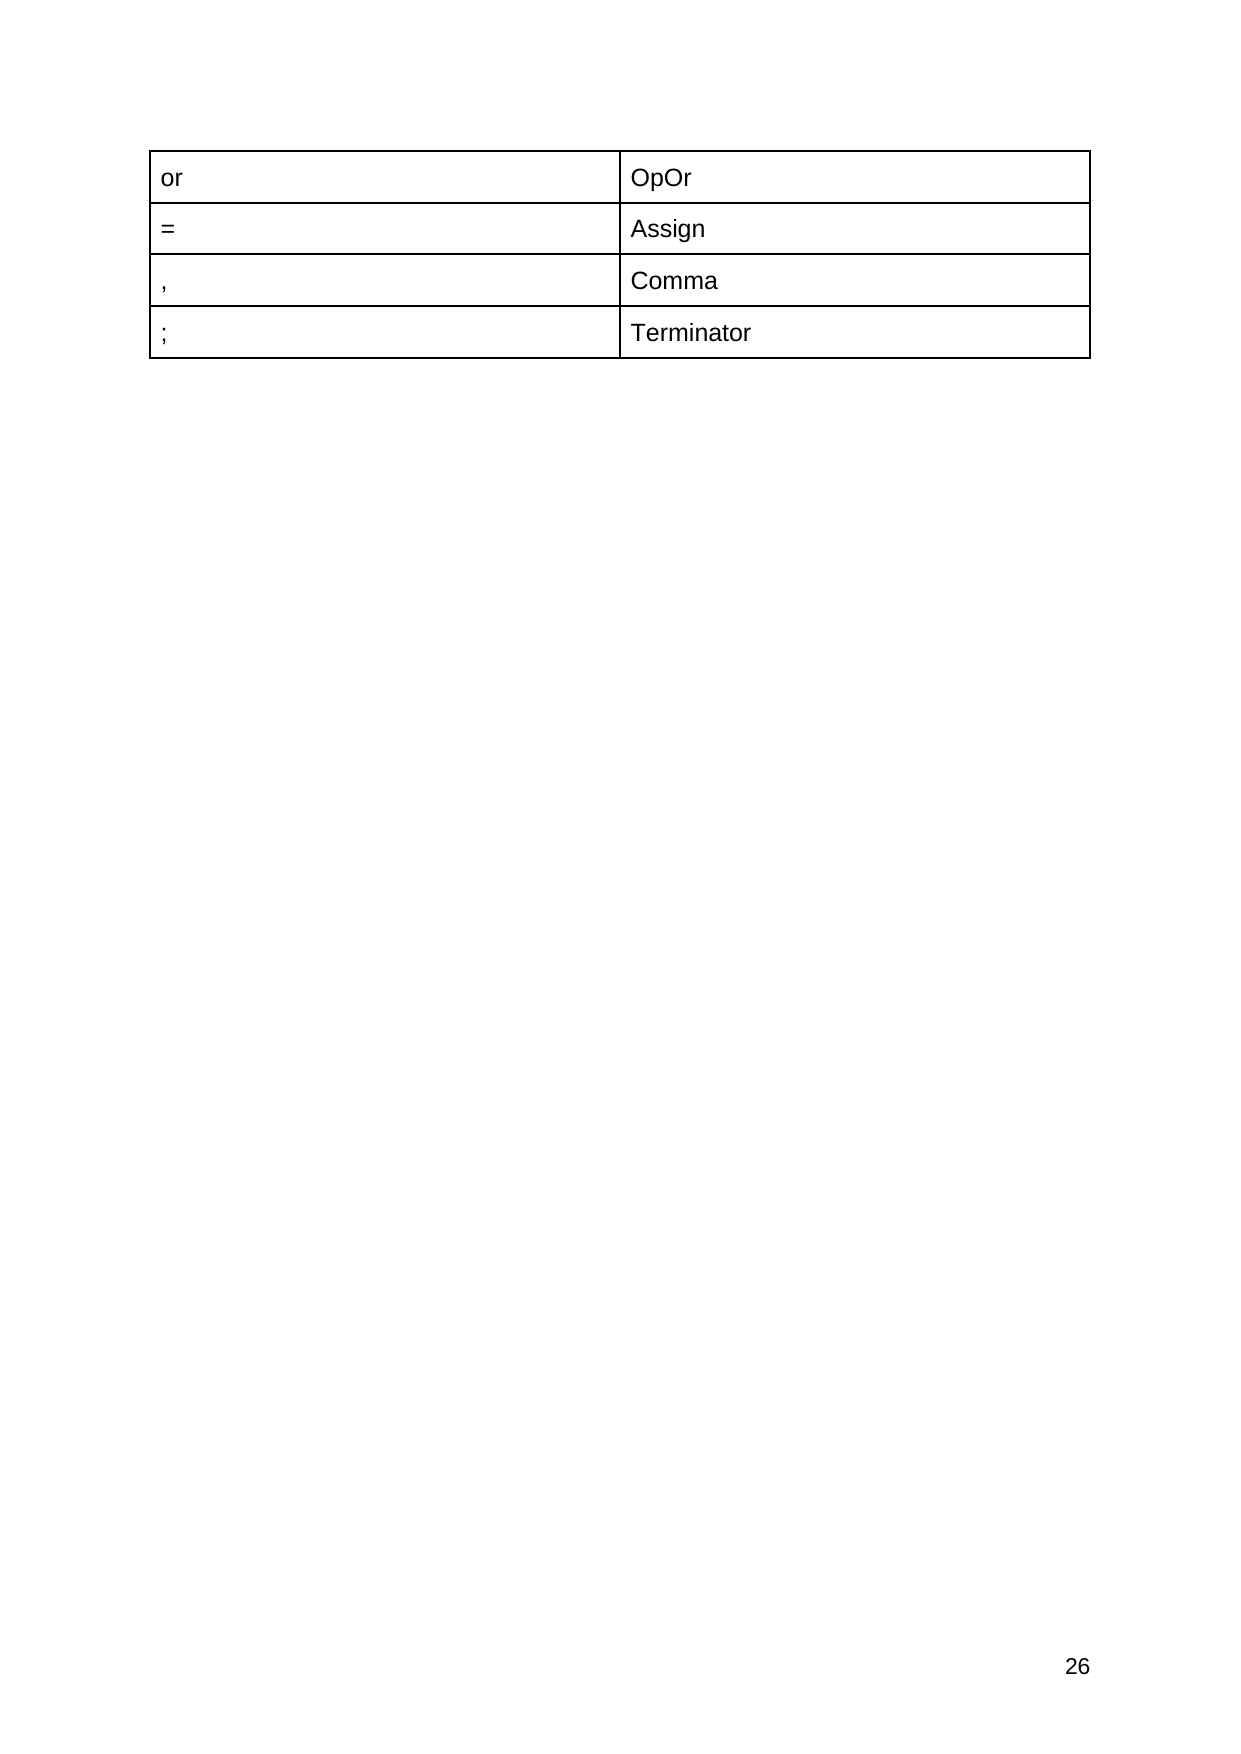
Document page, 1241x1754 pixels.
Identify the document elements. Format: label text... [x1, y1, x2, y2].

table_cell or [151, 152, 619, 202]
table_cell Comma [621, 255, 1089, 305]
table_cell OpOr [621, 152, 1089, 202]
table_cell Terminator [621, 307, 1089, 357]
table_cell = [151, 204, 619, 253]
table_cell Assign [621, 204, 1089, 253]
table_cell ; [151, 307, 619, 357]
table_cell , [151, 255, 619, 305]
